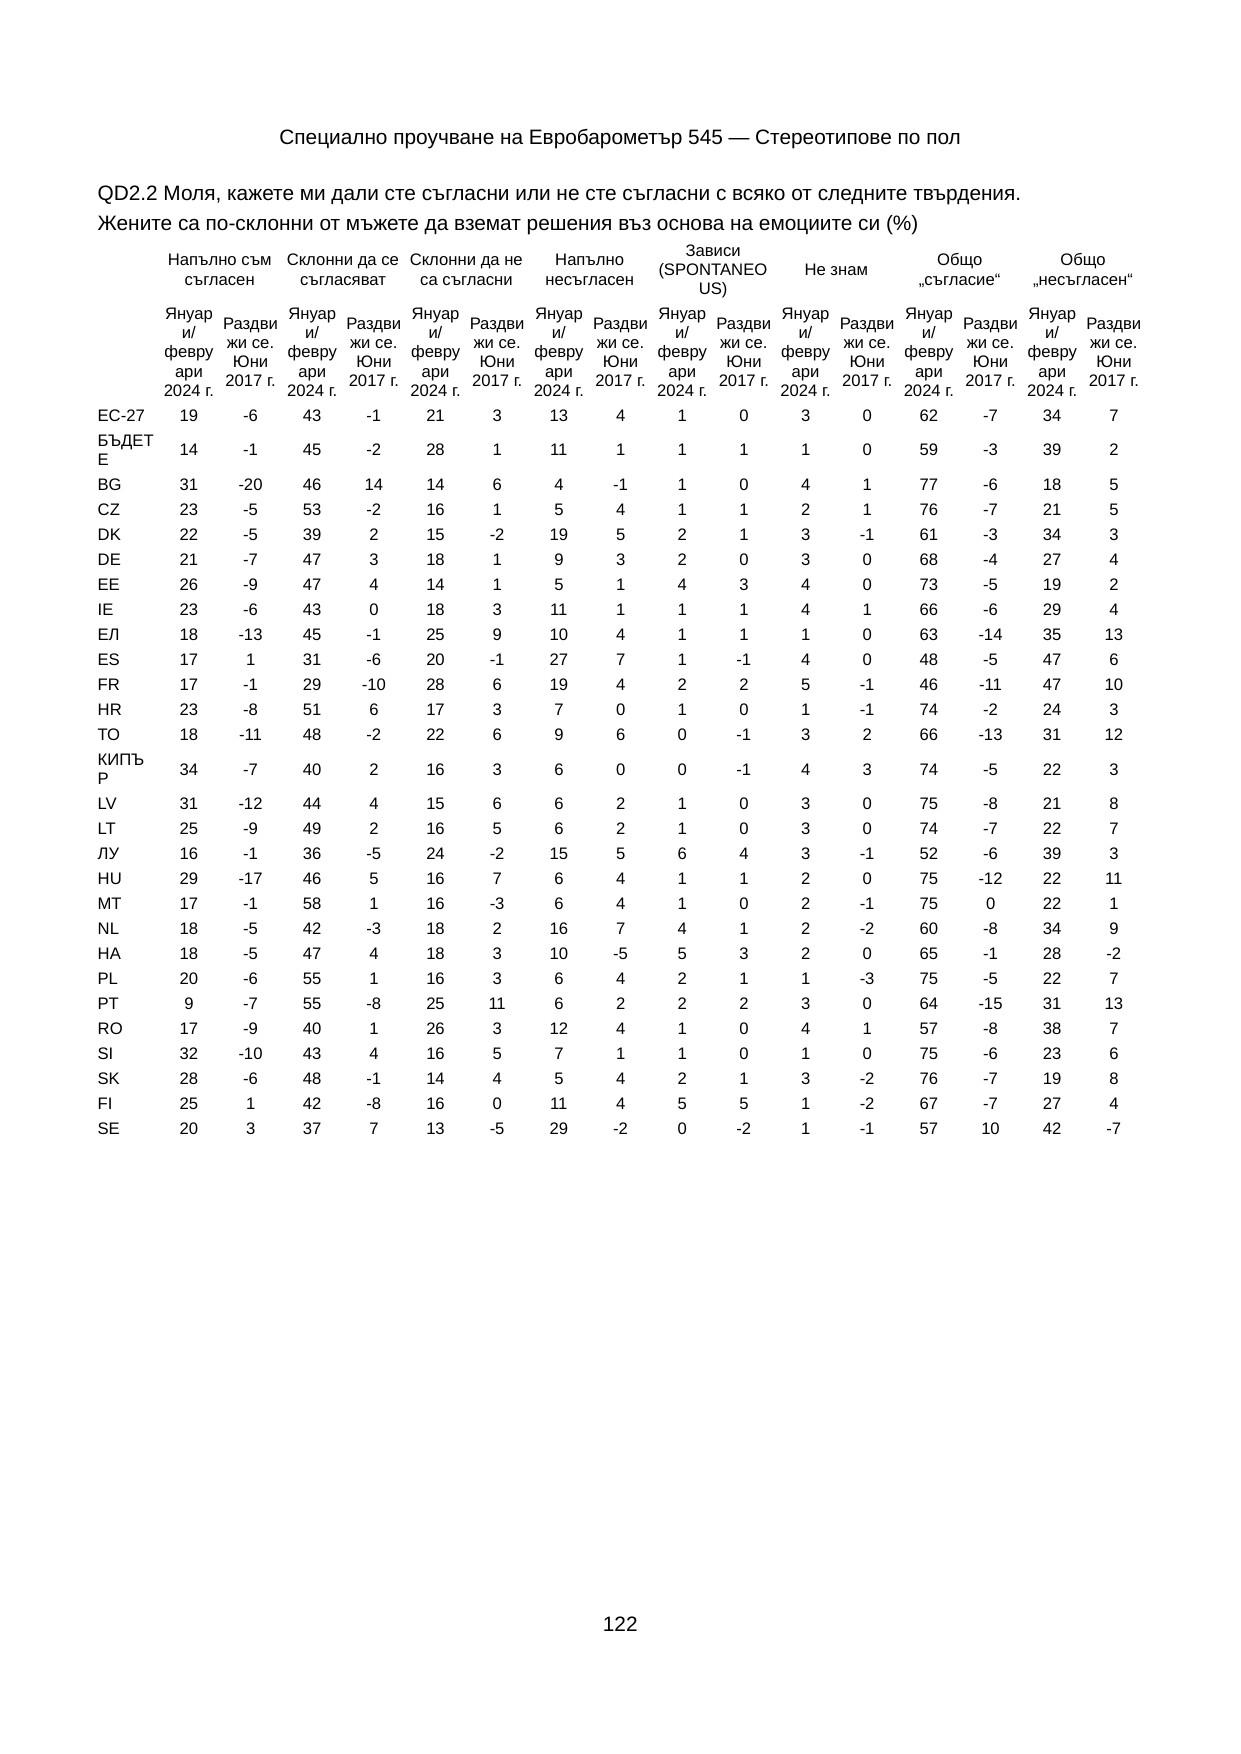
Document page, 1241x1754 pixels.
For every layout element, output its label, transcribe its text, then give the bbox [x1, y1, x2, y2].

table_cell -8 [960, 791, 1021, 816]
table_cell 7 [590, 647, 651, 672]
table_cell 4 [651, 916, 713, 941]
table_cell 1 [651, 891, 713, 916]
table_cell 34 [1021, 916, 1083, 941]
table_cell 14 [405, 1066, 466, 1091]
table_cell 1 [651, 791, 713, 816]
table_cell Общо „съгласие“ [898, 238, 1021, 301]
table_cell 1 [713, 966, 774, 991]
table_cell 5 [466, 1041, 528, 1066]
table_cell 55 [281, 991, 343, 1016]
table_cell 6 [528, 747, 589, 791]
table_cell -2 [590, 1116, 651, 1141]
table_cell 5 [528, 497, 589, 522]
table_cell 43 [281, 403, 343, 428]
table_cell 3 [836, 747, 898, 791]
table_cell 10 [528, 941, 589, 966]
table_cell 19 [1021, 572, 1083, 597]
table_cell 4 [343, 572, 404, 597]
table_cell DK [95, 522, 158, 547]
table_cell 4 [590, 1066, 651, 1091]
table_cell 5 [343, 866, 404, 891]
table_cell 74 [898, 697, 959, 722]
table_cell -9 [220, 1016, 281, 1041]
table_cell 22 [158, 522, 219, 547]
table_cell 22 [1021, 866, 1083, 891]
table_cell -1 [220, 428, 281, 472]
table_cell SK [95, 1066, 158, 1091]
table_cell -5 [960, 647, 1021, 672]
table_cell 6 [528, 991, 589, 1016]
table_cell 2 [343, 816, 404, 841]
table_cell 0 [836, 428, 898, 472]
table_cell Раздвижи се. Юни 2017 г. [590, 301, 651, 403]
table_cell -20 [220, 472, 281, 497]
table_cell 4 [343, 941, 404, 966]
table_cell -6 [960, 597, 1021, 622]
table_cell 29 [528, 1116, 589, 1141]
table_cell 3 [775, 791, 836, 816]
table_cell 26 [158, 572, 219, 597]
table_cell 4 [775, 597, 836, 622]
table_cell 22 [405, 722, 466, 747]
table_cell -2 [713, 1116, 774, 1141]
table_cell 29 [281, 672, 343, 697]
table_cell 53 [281, 497, 343, 522]
table_cell 48 [898, 647, 959, 672]
table_cell BG [95, 472, 158, 497]
table_cell 18 [405, 547, 466, 572]
table_cell -1 [466, 647, 528, 672]
table_cell SE [95, 1116, 158, 1141]
table_cell 35 [1021, 622, 1083, 647]
table_cell 1 [775, 1116, 836, 1141]
table_cell 39 [1021, 428, 1083, 472]
table_cell Януари/февруари 2024 г. [775, 301, 836, 403]
table_cell 0 [836, 572, 898, 597]
table_cell 6 [590, 722, 651, 747]
table_cell 0 [836, 791, 898, 816]
table_cell -8 [343, 1091, 404, 1116]
table_cell -7 [960, 403, 1021, 428]
table_cell 2 [651, 522, 713, 547]
table_cell 67 [898, 1091, 959, 1116]
table_cell 2 [713, 991, 774, 1016]
table_cell CZ [95, 497, 158, 522]
table_cell 1 [651, 622, 713, 647]
table_cell 61 [898, 522, 959, 547]
table_cell 46 [281, 866, 343, 891]
table_cell 22 [1021, 891, 1083, 916]
table_cell 31 [281, 647, 343, 672]
table_cell 1 [775, 966, 836, 991]
table_cell 75 [898, 791, 959, 816]
table_cell -2 [836, 1066, 898, 1091]
table_cell RO [95, 1016, 158, 1041]
table_cell 43 [281, 597, 343, 622]
table_cell -6 [220, 403, 281, 428]
table_cell -1 [960, 941, 1021, 966]
table_cell DE [95, 547, 158, 572]
table_cell -2 [1083, 941, 1144, 966]
table_cell 3 [1083, 841, 1144, 866]
table_cell -12 [220, 791, 281, 816]
table_cell -1 [836, 891, 898, 916]
table_cell Напълно несъгласен [528, 238, 651, 301]
table_cell 27 [1021, 547, 1083, 572]
table_cell 28 [1021, 941, 1083, 966]
table_cell 60 [898, 916, 959, 941]
table_cell 11 [1083, 866, 1144, 891]
table_cell -7 [1083, 1116, 1144, 1141]
table_cell 63 [898, 622, 959, 647]
table_cell 5 [651, 1091, 713, 1116]
table_cell -1 [836, 672, 898, 697]
table_cell Напълно съм съгласен [158, 238, 281, 301]
table_cell 11 [528, 597, 589, 622]
table_cell -2 [960, 697, 1021, 722]
table_cell 24 [405, 841, 466, 866]
table_cell 29 [158, 866, 219, 891]
table_cell -9 [220, 816, 281, 841]
table_cell 0 [466, 1091, 528, 1116]
table_cell 2 [775, 866, 836, 891]
table_cell 2 [590, 791, 651, 816]
table_cell 9 [528, 547, 589, 572]
table_cell 14 [405, 472, 466, 497]
table_cell 1 [466, 547, 528, 572]
table_cell 1 [466, 428, 528, 472]
table_cell 1 [651, 428, 713, 472]
table_cell 1 [651, 866, 713, 891]
table_cell 8 [1083, 1066, 1144, 1091]
table_cell -7 [960, 497, 1021, 522]
table_cell -6 [343, 647, 404, 672]
table_cell 25 [158, 1091, 219, 1116]
table_cell ЕС-27 [95, 403, 158, 428]
table_cell 76 [898, 1066, 959, 1091]
table_cell 0 [713, 697, 774, 722]
table_cell 5 [775, 672, 836, 697]
table_cell 4 [713, 841, 774, 866]
table_cell PT [95, 991, 158, 1016]
table_cell 2 [836, 722, 898, 747]
table_cell 47 [1021, 647, 1083, 672]
table_cell -10 [220, 1041, 281, 1066]
table_cell 1 [651, 497, 713, 522]
table_cell 3 [466, 941, 528, 966]
table_cell Януари/февруари 2024 г. [158, 301, 219, 403]
table_cell PL [95, 966, 158, 991]
table_cell -5 [343, 841, 404, 866]
table_cell 22 [1021, 747, 1083, 791]
table_cell 0 [651, 722, 713, 747]
table_cell 4 [775, 647, 836, 672]
table_cell 6 [528, 966, 589, 991]
table_cell Раздвижи се. Юни 2017 г. [960, 301, 1021, 403]
table_cell -2 [836, 916, 898, 941]
table_cell 42 [281, 1091, 343, 1116]
table_cell 37 [281, 1116, 343, 1141]
table_cell -8 [960, 1016, 1021, 1041]
table_cell КИПЪР [95, 747, 158, 791]
table_cell 49 [281, 816, 343, 841]
table_cell -3 [343, 916, 404, 941]
table_cell 16 [405, 1091, 466, 1116]
table_cell 4 [775, 572, 836, 597]
table_cell 75 [898, 866, 959, 891]
table_cell 31 [1021, 722, 1083, 747]
table_cell 1 [651, 403, 713, 428]
table_cell 75 [898, 1041, 959, 1066]
table_cell 1 [590, 597, 651, 622]
table_cell 6 [466, 791, 528, 816]
table_cell -1 [836, 841, 898, 866]
table_cell 4 [1083, 1091, 1144, 1116]
table_cell 2 [651, 547, 713, 572]
table_cell 6 [528, 891, 589, 916]
table_cell 6 [528, 816, 589, 841]
table_cell 4 [466, 1066, 528, 1091]
table_cell -7 [960, 1091, 1021, 1116]
table_cell 4 [775, 747, 836, 791]
table_cell [95, 238, 158, 301]
table_cell 17 [158, 891, 219, 916]
table_cell 7 [343, 1116, 404, 1141]
table_cell Януари/февруари 2024 г. [528, 301, 589, 403]
table_cell 39 [281, 522, 343, 547]
table_cell 0 [713, 472, 774, 497]
table_cell 32 [158, 1041, 219, 1066]
table_cell 48 [281, 722, 343, 747]
table_cell 57 [898, 1116, 959, 1141]
table_cell LT [95, 816, 158, 841]
table_cell -5 [220, 941, 281, 966]
table_cell 1 [775, 428, 836, 472]
table_cell 57 [898, 1016, 959, 1041]
table_cell 6 [1083, 647, 1144, 672]
table_cell 1 [1083, 891, 1144, 916]
table_cell 19 [158, 403, 219, 428]
table_cell 17 [158, 1016, 219, 1041]
table_cell 38 [1021, 1016, 1083, 1041]
table_cell Раздвижи се. Юни 2017 г. [220, 301, 281, 403]
table_cell -11 [220, 722, 281, 747]
table_cell 7 [528, 1041, 589, 1066]
table_cell -6 [220, 966, 281, 991]
table_cell 0 [836, 403, 898, 428]
table_cell 21 [1021, 791, 1083, 816]
table_cell 65 [898, 941, 959, 966]
table_cell 3 [343, 547, 404, 572]
table_cell 47 [281, 547, 343, 572]
table_cell 3 [775, 1066, 836, 1091]
table_cell Раздвижи се. Юни 2017 г. [836, 301, 898, 403]
table_cell Раздвижи се. Юни 2017 г. [1083, 301, 1144, 403]
table_cell 4 [590, 1091, 651, 1116]
table_cell 1 [651, 472, 713, 497]
table_cell 8 [1083, 791, 1144, 816]
table_cell 5 [466, 816, 528, 841]
table_cell 3 [775, 722, 836, 747]
table_cell -6 [220, 597, 281, 622]
table_header QD2.2 Моля, кажете ми дали сте съгласни или не сте съгласни с всяко от следните твърдения. [95, 178, 1144, 208]
table_cell 40 [281, 1016, 343, 1041]
table_cell 34 [1021, 403, 1083, 428]
table_cell Януари/февруари 2024 г. [898, 301, 959, 403]
table_cell 77 [898, 472, 959, 497]
table_cell 0 [590, 697, 651, 722]
table_cell 19 [1021, 1066, 1083, 1091]
table_cell 3 [1083, 747, 1144, 791]
table_cell 1 [836, 497, 898, 522]
table_cell 0 [713, 891, 774, 916]
table_cell 18 [158, 622, 219, 647]
table_cell 25 [405, 622, 466, 647]
table_cell 2 [775, 497, 836, 522]
table_cell 75 [898, 966, 959, 991]
table_cell 2 [651, 672, 713, 697]
table_cell 28 [158, 1066, 219, 1091]
table_cell 16 [405, 966, 466, 991]
table_cell 3 [466, 697, 528, 722]
table_cell 1 [590, 572, 651, 597]
table_cell -1 [713, 722, 774, 747]
table_cell -3 [836, 966, 898, 991]
table_cell 4 [590, 866, 651, 891]
table_cell HR [95, 697, 158, 722]
table_cell -9 [220, 572, 281, 597]
table_cell 46 [281, 472, 343, 497]
table_cell 2 [1083, 428, 1144, 472]
table_cell 1 [713, 1066, 774, 1091]
table_cell 28 [405, 672, 466, 697]
table_cell -6 [960, 472, 1021, 497]
table_cell 1 [713, 916, 774, 941]
table_cell 1 [651, 597, 713, 622]
table_cell -8 [220, 697, 281, 722]
table_cell -5 [960, 966, 1021, 991]
table_cell -5 [960, 572, 1021, 597]
table_cell 0 [713, 1016, 774, 1041]
table_cell 2 [651, 966, 713, 991]
table_cell 21 [158, 547, 219, 572]
table_cell 44 [281, 791, 343, 816]
table_cell 1 [220, 1091, 281, 1116]
table_cell 13 [528, 403, 589, 428]
table_cell 3 [775, 841, 836, 866]
table_cell 10 [528, 622, 589, 647]
table_cell 6 [343, 697, 404, 722]
table_cell 3 [590, 547, 651, 572]
table_cell 31 [158, 472, 219, 497]
table_cell 3 [775, 991, 836, 1016]
table_cell 24 [1021, 697, 1083, 722]
table_cell 6 [466, 472, 528, 497]
table_cell -1 [220, 841, 281, 866]
table_cell 43 [281, 1041, 343, 1066]
table_cell -10 [343, 672, 404, 697]
table_cell -7 [220, 991, 281, 1016]
table_cell 4 [775, 472, 836, 497]
table_cell -7 [220, 747, 281, 791]
table_cell 1 [651, 1016, 713, 1041]
table_cell -1 [343, 1066, 404, 1091]
table_cell 0 [651, 1116, 713, 1141]
table_cell 31 [1021, 991, 1083, 1016]
table_cell -5 [220, 916, 281, 941]
table_cell 1 [713, 866, 774, 891]
table_cell 3 [775, 547, 836, 572]
table_cell SI [95, 1041, 158, 1066]
table_cell -13 [220, 622, 281, 647]
table_cell 68 [898, 547, 959, 572]
table_cell 3 [466, 403, 528, 428]
table_cell 7 [1083, 1016, 1144, 1041]
table_cell 22 [1021, 816, 1083, 841]
table_cell 55 [281, 966, 343, 991]
table_cell 47 [281, 941, 343, 966]
table_cell 1 [590, 1041, 651, 1066]
table_cell 42 [1021, 1116, 1083, 1141]
table_cell LV [95, 791, 158, 816]
table_cell ЛУ [95, 841, 158, 866]
table_cell 15 [528, 841, 589, 866]
table_cell 21 [405, 403, 466, 428]
table_cell 13 [1083, 991, 1144, 1016]
table_cell 1 [466, 572, 528, 597]
table_cell 25 [405, 991, 466, 1016]
table_cell 11 [466, 991, 528, 1016]
table_cell 11 [528, 1091, 589, 1116]
table_cell 73 [898, 572, 959, 597]
table_cell 6 [1083, 1041, 1144, 1066]
table_cell 62 [898, 403, 959, 428]
table_cell 1 [836, 1016, 898, 1041]
table_cell -5 [466, 1116, 528, 1141]
table_cell 0 [836, 816, 898, 841]
table_cell 7 [466, 866, 528, 891]
table_cell Склонни да се съгласяват [281, 238, 404, 301]
table_cell 58 [281, 891, 343, 916]
table_cell 27 [1021, 1091, 1083, 1116]
table_cell 1 [466, 497, 528, 522]
table_cell БЪДЕТЕ [95, 428, 158, 472]
table_cell 18 [1021, 472, 1083, 497]
table_cell 4 [590, 672, 651, 697]
table_cell 1 [343, 891, 404, 916]
table_cell 3 [466, 1016, 528, 1041]
table_cell 64 [898, 991, 959, 1016]
table_cell 3 [466, 597, 528, 622]
table_cell 9 [466, 622, 528, 647]
table_cell 29 [1021, 597, 1083, 622]
table_cell 1 [775, 697, 836, 722]
table_cell 1 [713, 497, 774, 522]
table_cell -1 [836, 522, 898, 547]
table_cell 2 [713, 672, 774, 697]
table_cell 2 [775, 891, 836, 916]
table_cell -13 [960, 722, 1021, 747]
table_cell 11 [528, 428, 589, 472]
table_cell 16 [158, 841, 219, 866]
table_cell 2 [775, 941, 836, 966]
table_cell НА [95, 941, 158, 966]
table_cell 4 [651, 572, 713, 597]
table_cell 20 [405, 647, 466, 672]
table_cell 1 [651, 647, 713, 672]
table_cell IE [95, 597, 158, 622]
table_cell MT [95, 891, 158, 916]
table_cell 0 [836, 647, 898, 672]
table_cell Склонни да не са съгласни [405, 238, 528, 301]
table_cell -2 [466, 841, 528, 866]
table_cell Зависи (SPONTANEOUS) [651, 238, 774, 301]
table_cell Януари/февруари 2024 г. [1021, 301, 1083, 403]
table_cell Общо „несъгласен“ [1021, 238, 1144, 301]
table_cell 36 [281, 841, 343, 866]
table_cell Раздвижи се. Юни 2017 г. [713, 301, 774, 403]
table_cell 0 [651, 747, 713, 791]
table_cell 18 [405, 597, 466, 622]
table_cell 2 [343, 522, 404, 547]
table_cell 1 [775, 622, 836, 647]
table_cell 16 [405, 816, 466, 841]
table_cell -1 [836, 1116, 898, 1141]
table_cell 1 [775, 1091, 836, 1116]
table_cell -6 [220, 1066, 281, 1091]
table_cell 1 [836, 472, 898, 497]
table_cell 66 [898, 722, 959, 747]
table_cell -5 [590, 941, 651, 966]
table_cell 47 [1021, 672, 1083, 697]
table_cell 3 [1083, 522, 1144, 547]
table_cell 18 [405, 941, 466, 966]
table_cell 0 [713, 791, 774, 816]
table_cell -15 [960, 991, 1021, 1016]
table_cell 25 [158, 816, 219, 841]
table_cell ЕЛ [95, 622, 158, 647]
table_cell 3 [713, 941, 774, 966]
table_cell 4 [590, 403, 651, 428]
table_cell 0 [713, 816, 774, 841]
table_cell 12 [1083, 722, 1144, 747]
table_cell 34 [158, 747, 219, 791]
table_cell -8 [343, 991, 404, 1016]
table_cell 3 [466, 966, 528, 991]
table_cell 52 [898, 841, 959, 866]
table_cell 0 [836, 622, 898, 647]
table_cell 17 [158, 647, 219, 672]
table_cell 31 [158, 791, 219, 816]
table_cell Жените са по-склонни от мъжете да вземат решения въз основа на емоциите си (%) [95, 208, 1144, 238]
table_cell -8 [960, 916, 1021, 941]
table_cell 5 [713, 1091, 774, 1116]
table_cell -1 [836, 697, 898, 722]
table_cell 1 [713, 522, 774, 547]
table_cell 1 [651, 816, 713, 841]
table_cell 0 [836, 866, 898, 891]
table_cell -1 [220, 891, 281, 916]
table_cell 66 [898, 597, 959, 622]
table_cell 19 [528, 522, 589, 547]
table_cell ТО [95, 722, 158, 747]
table_cell 14 [405, 572, 466, 597]
table_cell 9 [1083, 916, 1144, 941]
table_cell -3 [960, 522, 1021, 547]
table_cell 2 [590, 991, 651, 1016]
table_cell 2 [775, 916, 836, 941]
table_cell 18 [158, 916, 219, 941]
table_cell ES [95, 647, 158, 672]
table_cell 7 [1083, 403, 1144, 428]
table_cell 1 [651, 697, 713, 722]
table_cell 0 [713, 403, 774, 428]
table_cell 3 [1083, 697, 1144, 722]
table_cell 27 [528, 647, 589, 672]
table_cell 39 [1021, 841, 1083, 866]
table_cell 2 [590, 816, 651, 841]
table_cell Януари/февруари 2024 г. [281, 301, 343, 403]
table_cell -7 [220, 547, 281, 572]
table_cell -11 [960, 672, 1021, 697]
table_cell -5 [220, 497, 281, 522]
table_cell 3 [466, 747, 528, 791]
table_cell 20 [158, 966, 219, 991]
table_cell 9 [528, 722, 589, 747]
table_cell 4 [590, 966, 651, 991]
table_cell -7 [960, 816, 1021, 841]
table_cell -14 [960, 622, 1021, 647]
table_cell 40 [281, 747, 343, 791]
table_cell 75 [898, 891, 959, 916]
table_cell 13 [1083, 622, 1144, 647]
table_cell 1 [590, 428, 651, 472]
table_cell -7 [960, 1066, 1021, 1091]
table_cell 45 [281, 622, 343, 647]
table_cell HU [95, 866, 158, 891]
table_cell Не знам [775, 238, 898, 301]
table_cell 10 [1083, 672, 1144, 697]
table_cell 2 [466, 916, 528, 941]
table_cell FR [95, 672, 158, 697]
table_cell 3 [775, 522, 836, 547]
table_cell -5 [960, 747, 1021, 791]
table_cell 15 [405, 522, 466, 547]
table_cell -1 [590, 472, 651, 497]
table_cell 1 [343, 966, 404, 991]
table_cell -1 [713, 747, 774, 791]
table_cell 23 [158, 597, 219, 622]
table_cell Раздвижи се. Юни 2017 г. [343, 301, 404, 403]
table_cell 26 [405, 1016, 466, 1041]
table_cell 4 [590, 622, 651, 647]
table_cell 13 [405, 1116, 466, 1141]
table_cell 16 [405, 747, 466, 791]
table_cell 5 [590, 841, 651, 866]
table_cell 2 [651, 991, 713, 1016]
table_cell EE [95, 572, 158, 597]
table_cell 45 [281, 428, 343, 472]
table_cell 14 [343, 472, 404, 497]
table_cell -4 [960, 547, 1021, 572]
table_cell 0 [590, 747, 651, 791]
table_cell 0 [713, 547, 774, 572]
table_cell 59 [898, 428, 959, 472]
table_cell Януари/февруари 2024 г. [651, 301, 713, 403]
table_cell [95, 301, 158, 403]
table_cell -12 [960, 866, 1021, 891]
table_cell -6 [960, 1041, 1021, 1066]
table_cell 0 [836, 941, 898, 966]
table_cell 42 [281, 916, 343, 941]
table_cell 5 [651, 941, 713, 966]
table_cell 16 [528, 916, 589, 941]
table_cell 1 [775, 1041, 836, 1066]
table_cell 5 [528, 572, 589, 597]
table_cell 16 [405, 1041, 466, 1066]
table_cell 1 [343, 1016, 404, 1041]
table_cell Януари/февруари 2024 г. [405, 301, 466, 403]
table_cell 51 [281, 697, 343, 722]
table_cell 23 [158, 497, 219, 522]
table_cell 48 [281, 1066, 343, 1091]
table_cell -1 [343, 622, 404, 647]
table_cell 0 [836, 547, 898, 572]
table_cell 10 [960, 1116, 1021, 1141]
table_cell 21 [1021, 497, 1083, 522]
table_cell -3 [466, 891, 528, 916]
table_cell 1 [713, 622, 774, 647]
table_cell 17 [158, 672, 219, 697]
table_cell -17 [220, 866, 281, 891]
table_cell 3 [713, 572, 774, 597]
table_cell 5 [528, 1066, 589, 1091]
table_cell 74 [898, 747, 959, 791]
table_cell 5 [1083, 497, 1144, 522]
table_cell 47 [281, 572, 343, 597]
table_cell 34 [1021, 522, 1083, 547]
table_cell 1 [713, 597, 774, 622]
table_cell 4 [343, 1041, 404, 1066]
table_cell 20 [158, 1116, 219, 1141]
table_cell 5 [1083, 472, 1144, 497]
table_cell 4 [343, 791, 404, 816]
table_cell 46 [898, 672, 959, 697]
table_cell 76 [898, 497, 959, 522]
table_cell 3 [775, 403, 836, 428]
table_cell -2 [466, 522, 528, 547]
table_cell 14 [158, 428, 219, 472]
table_cell 0 [713, 1041, 774, 1066]
table_cell -3 [960, 428, 1021, 472]
table_cell 7 [528, 697, 589, 722]
table_cell -5 [220, 522, 281, 547]
table_cell 15 [405, 791, 466, 816]
table_cell 7 [1083, 966, 1144, 991]
table_cell 4 [1083, 597, 1144, 622]
table_cell 16 [405, 866, 466, 891]
table_cell 18 [158, 941, 219, 966]
table_cell 1 [651, 1041, 713, 1066]
table_cell 16 [405, 891, 466, 916]
table_cell 6 [528, 866, 589, 891]
table_cell 7 [590, 916, 651, 941]
table_cell 4 [590, 891, 651, 916]
table_cell -1 [220, 672, 281, 697]
table_cell 4 [590, 1016, 651, 1041]
table_cell 0 [343, 597, 404, 622]
table_cell 18 [405, 916, 466, 941]
table_cell 0 [960, 891, 1021, 916]
table_cell 7 [1083, 816, 1144, 841]
table_cell 6 [528, 791, 589, 816]
table_cell -6 [960, 841, 1021, 866]
table_cell 6 [466, 672, 528, 697]
table_cell 1 [220, 647, 281, 672]
table_cell 6 [466, 722, 528, 747]
table_cell 4 [528, 472, 589, 497]
table_cell 3 [775, 816, 836, 841]
table_cell 3 [220, 1116, 281, 1141]
table_cell 0 [836, 991, 898, 1016]
table_cell 22 [1021, 966, 1083, 991]
table_cell 2 [1083, 572, 1144, 597]
table_cell 17 [405, 697, 466, 722]
table_cell 28 [405, 428, 466, 472]
table_cell -2 [343, 428, 404, 472]
table_cell 1 [836, 597, 898, 622]
table_cell NL [95, 916, 158, 941]
table_cell 2 [343, 747, 404, 791]
table_cell -2 [343, 497, 404, 522]
table_cell FI [95, 1091, 158, 1116]
table_cell 1 [713, 428, 774, 472]
table_cell 23 [1021, 1041, 1083, 1066]
table_cell 4 [775, 1016, 836, 1041]
table_cell -1 [343, 403, 404, 428]
table_cell 6 [651, 841, 713, 866]
table_cell 4 [590, 497, 651, 522]
table_cell -2 [343, 722, 404, 747]
table_cell 16 [405, 497, 466, 522]
table_cell 2 [651, 1066, 713, 1091]
table_cell 0 [836, 1041, 898, 1066]
table_cell Раздвижи се. Юни 2017 г. [466, 301, 528, 403]
table_cell 18 [158, 722, 219, 747]
table_cell 4 [1083, 547, 1144, 572]
table_cell 19 [528, 672, 589, 697]
table_cell 9 [158, 991, 219, 1016]
table_cell 12 [528, 1016, 589, 1041]
table_cell 5 [590, 522, 651, 547]
table_cell 74 [898, 816, 959, 841]
table_cell -1 [713, 647, 774, 672]
table_cell -2 [836, 1091, 898, 1116]
table_cell 23 [158, 697, 219, 722]
